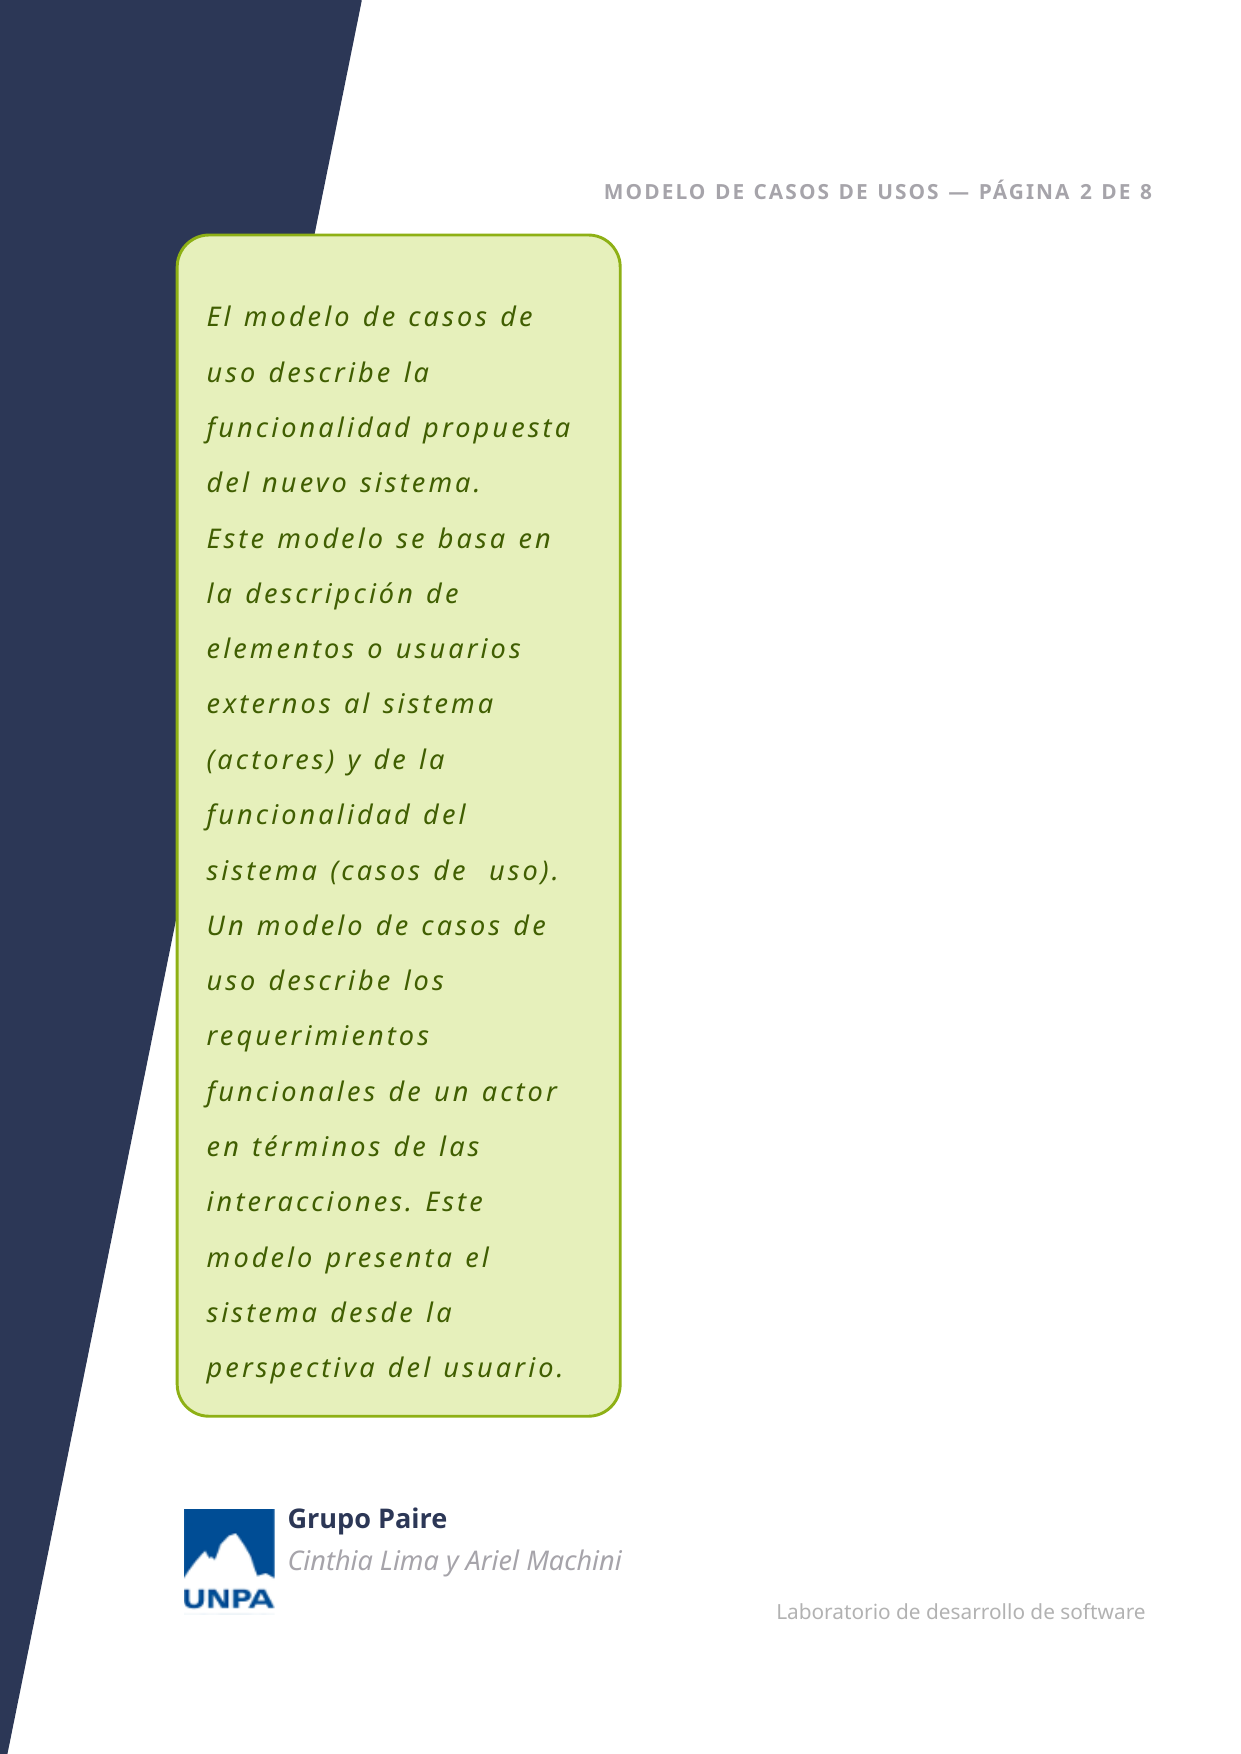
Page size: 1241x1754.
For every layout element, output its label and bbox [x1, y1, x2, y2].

picture [184, 1509, 275, 1615]
